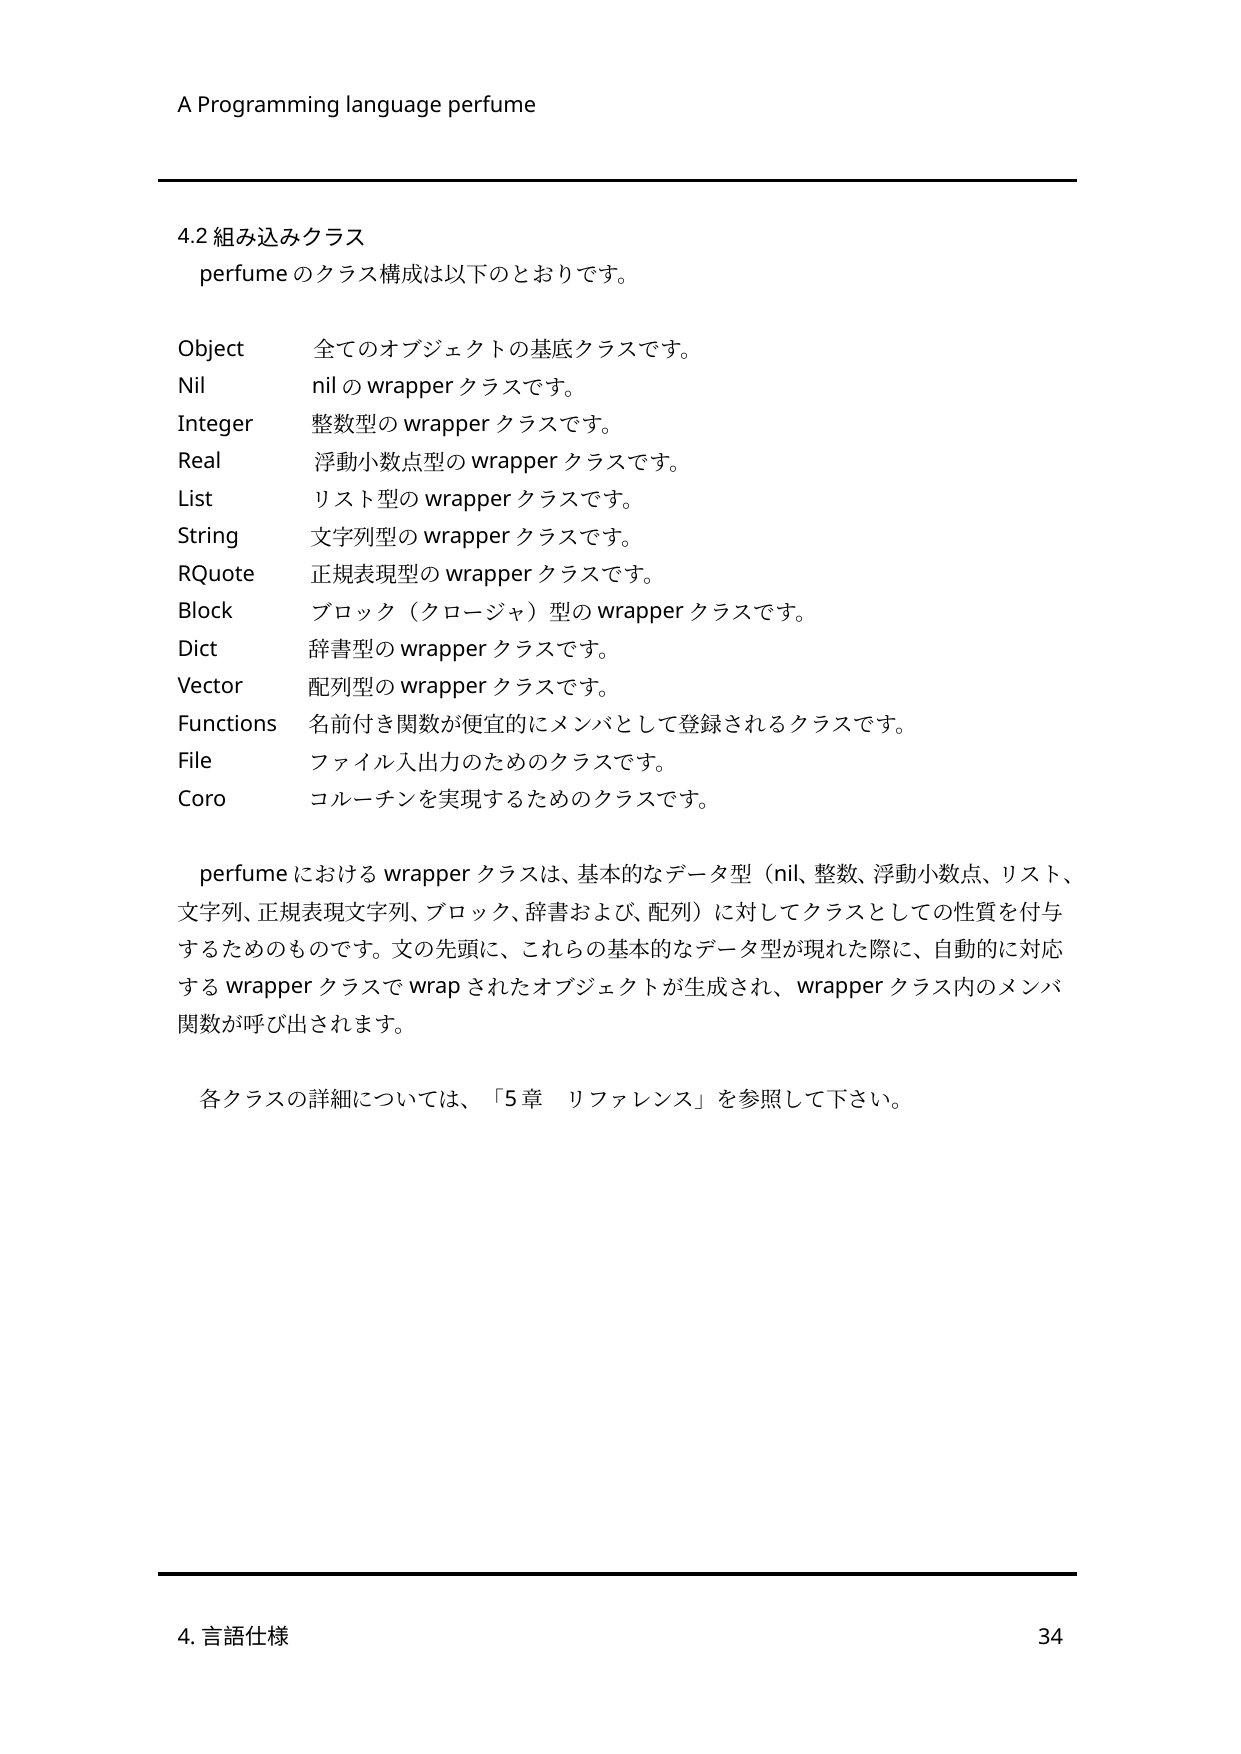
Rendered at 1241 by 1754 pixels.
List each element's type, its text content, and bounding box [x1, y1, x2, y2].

text perfumeのクラス構成は以下のとおりです。 [177, 254, 1063, 292]
text perfumeにおけるwrapperクラスは、基本的なデータ型（nil、整数、浮動小数点、リスト、文字列、正規表現文字列、ブロック、辞書および、配列）に対してクラスとしての性質を付与するためのものです。文の先頭に、これらの基本的なデータ型が現れた際に、自動的に対応するwrapperクラスでwrapされたオブジェクトが生成され、wrapperクラス内のメンバ関数が呼び出されます。 [177, 854, 1063, 1042]
text Object 全てのオブジェクトの基底クラスです。 [177, 329, 1063, 367]
text RQuote 正規表現型のwrapperクラスです。 [177, 554, 1063, 592]
text File ファイル入出力のためのクラスです。 [177, 742, 1063, 779]
text Coro コルーチンを実現するためのクラスです。 [177, 779, 1063, 817]
text Real 浮動小数点型のwrapperクラスです。 [177, 442, 1063, 479]
text Integer 整数型のwrapperクラスです。 [177, 404, 1063, 442]
text List リスト型のwrapperクラスです。 [177, 479, 1063, 517]
text Vector 配列型のwrapperクラスです。 [177, 667, 1063, 704]
text Block ブロック（クロージャ）型のwrapperクラスです。 [177, 592, 1063, 629]
subtitle 4.2 組み込みクラス [177, 217, 1063, 254]
text Functions 名前付き関数が便宜的にメンバとして登録されるクラスです。 [177, 704, 1063, 742]
text 各クラスの詳細については、「5章 リファレンス」を参照して下さい。 [177, 1079, 1063, 1117]
text Nil nilのwrapperクラスです。 [177, 367, 1063, 404]
text Dict 辞書型のwrapperクラスです。 [177, 629, 1063, 667]
text String 文字列型のwrapperクラスです。 [177, 517, 1063, 554]
